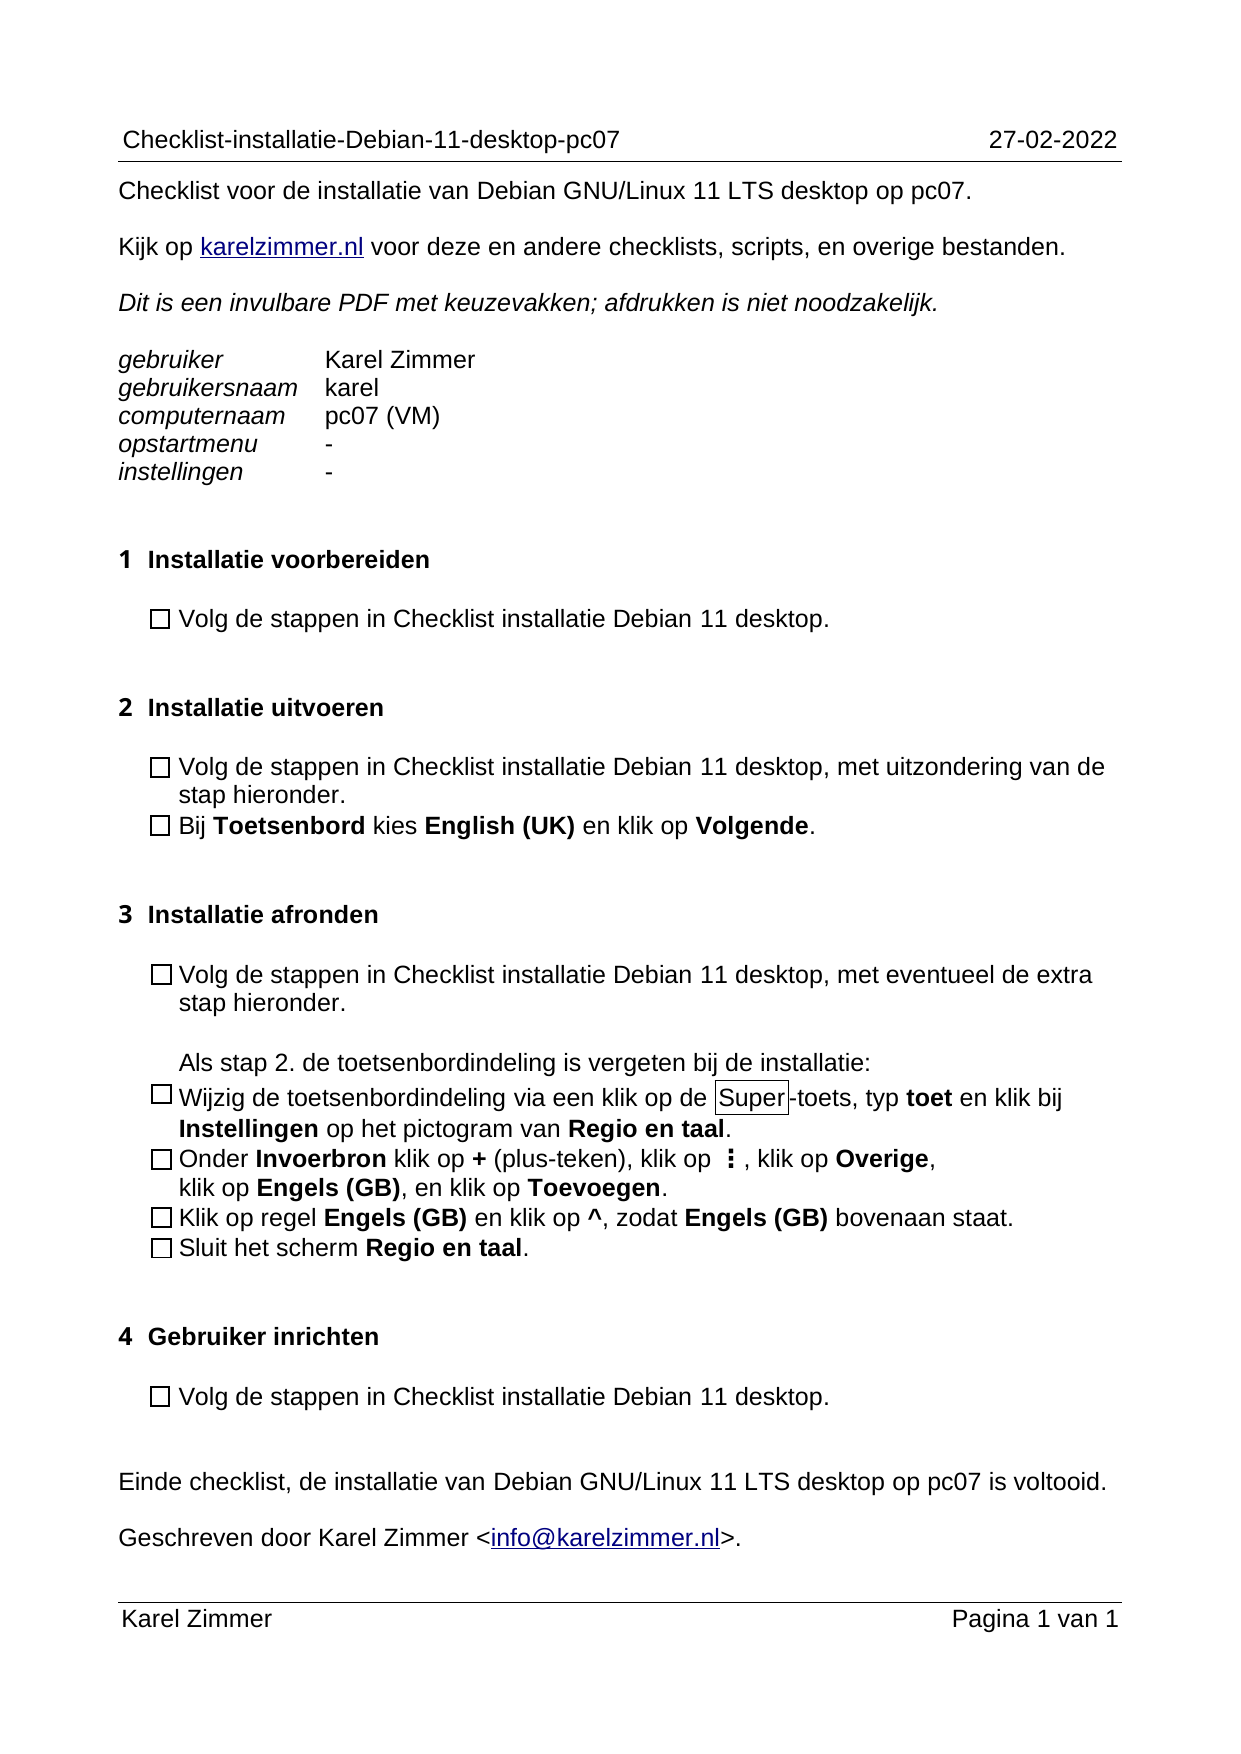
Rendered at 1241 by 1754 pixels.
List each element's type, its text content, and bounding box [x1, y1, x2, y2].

table_cell [142, 1144, 177, 1203]
text Geschreven door Karel Zimmer <info@karelzimmer.nl>. [118, 1524, 1122, 1552]
table_cell [142, 1048, 177, 1079]
table_header Volg de stappen in Checklist installatie Debian 11 desktop. [177, 604, 1120, 634]
table_cell [141, 811, 177, 841]
table_header [141, 604, 177, 634]
list Installatie afronden [118, 897, 1122, 931]
table_cell [142, 1203, 177, 1233]
text Checklist voor de installatie van Debian GNU/Linux 11 LTS desktop op pc07. [118, 177, 1122, 205]
table_header [141, 1381, 177, 1412]
table_cell [142, 1079, 177, 1144]
table_cell Sluit het scherm Regio en taal. [177, 1233, 1120, 1263]
text opstartmenu - [118, 430, 1122, 458]
table_cell Bij Toetsenbord kies English (UK) en klik op Volgende. [177, 811, 1120, 841]
table_cell Onder Invoerbron klik op + (plus-teken), klik op ⋮, klik op Overige, klik op Engels (GB), en klik op Toevoegen. [177, 1144, 1120, 1203]
table_header [142, 959, 177, 1018]
table_header Volg de stappen in Checklist installatie Debian 11 desktop, met uitzondering van de stap hieronder. [177, 752, 1120, 811]
table_header Volg de stappen in Checklist installatie Debian 11 desktop. [177, 1381, 1120, 1412]
table_header [141, 752, 177, 811]
text Dit is een invulbare PDF met keuzevakken; afdrukken is niet noodzakelijk. [118, 289, 1122, 317]
text gebruikersnaam karel [118, 374, 1122, 402]
text computernaam pc07 (VM) [118, 402, 1122, 430]
table_cell Als stap 2. de toetsenbordindeling is vergeten bij de installatie: [177, 1048, 1120, 1079]
table_header Volg de stappen in Checklist installatie Debian 11 desktop, met eventueel de extra stap hieronder. [177, 959, 1120, 1018]
table_cell [142, 1233, 177, 1263]
text instellingen - [118, 458, 1122, 486]
list Gebruiker inrichten [118, 1319, 1122, 1353]
table_cell [142, 1018, 177, 1048]
table_cell [177, 1018, 1120, 1048]
text Kijk op karelzimmer.nl voor deze en andere checklists, scripts, en overige bestanden. [118, 233, 1122, 261]
table_cell Klik op regel Engels (GB) en klik op ^, zodat Engels (GB) bovenaan staat. [177, 1203, 1120, 1233]
list Installatie voorbereiden [118, 542, 1122, 576]
table_cell Wijzig de toetsenbordindeling via een klik op de Super-toets, typ toet en klik bij Instellingen op het pictogram van Regio en taal. [177, 1079, 1120, 1144]
text Einde checklist, de installatie van Debian GNU/Linux 11 LTS desktop op pc07 is voltooid. [118, 1468, 1122, 1496]
text gebruiker Karel Zimmer [118, 346, 1122, 374]
list Installatie uitvoeren [118, 690, 1122, 724]
